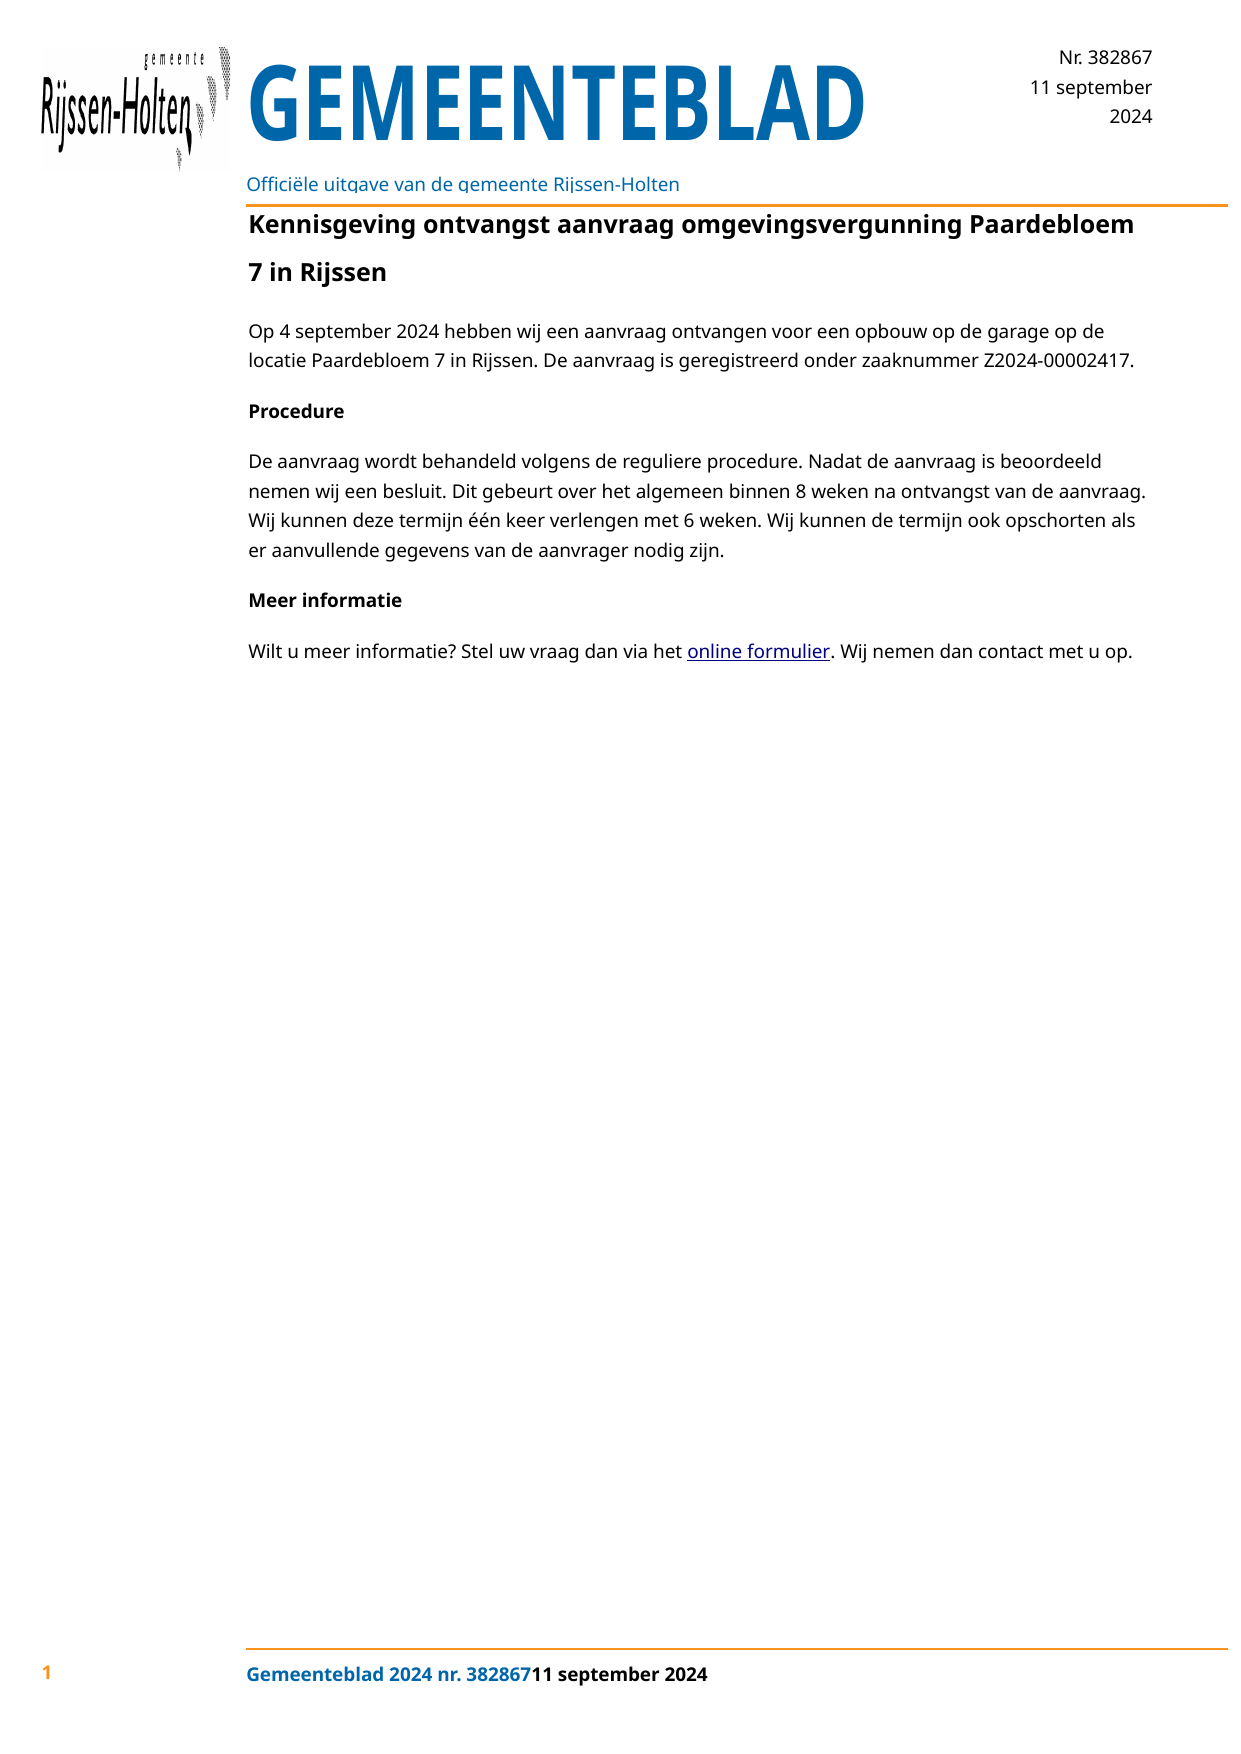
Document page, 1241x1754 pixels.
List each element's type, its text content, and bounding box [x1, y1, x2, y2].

text Meer informatie [248, 587, 1152, 613]
picture [41, 47, 231, 172]
text Kennisgeving ontvangst aanvraag omgevingsvergunning Paardebloem 7 in Rijssen [248, 207, 1152, 288]
text Op 4 september 2024 hebben wij een aanvraag ontvangen voor een opbouw op de garage op de locatie Paardebloem 7 in Rijssen. De aanvraag is geregistreerd onder zaaknummer Z2024-00002417. [248, 318, 1152, 373]
text De aanvraag wordt behandeld volgens de reguliere procedure. Nadat de aanvraag is beoordeeld nemen wij een besluit. Dit gebeurt over het algemeen binnen 8 weken na ontvangst van de aanvraag. Wij kunnen deze termijn één keer verlengen met 6 weken. Wij kunnen de termijn ook opschorten als er aanvullende gegevens van de aanvrager nodig zijn. [248, 448, 1152, 563]
text Wilt u meer informatie? Stel uw vraag dan via het online formulier. Wij nemen dan contact met u op. [248, 638, 1152, 664]
text Procedure [248, 398, 1152, 424]
